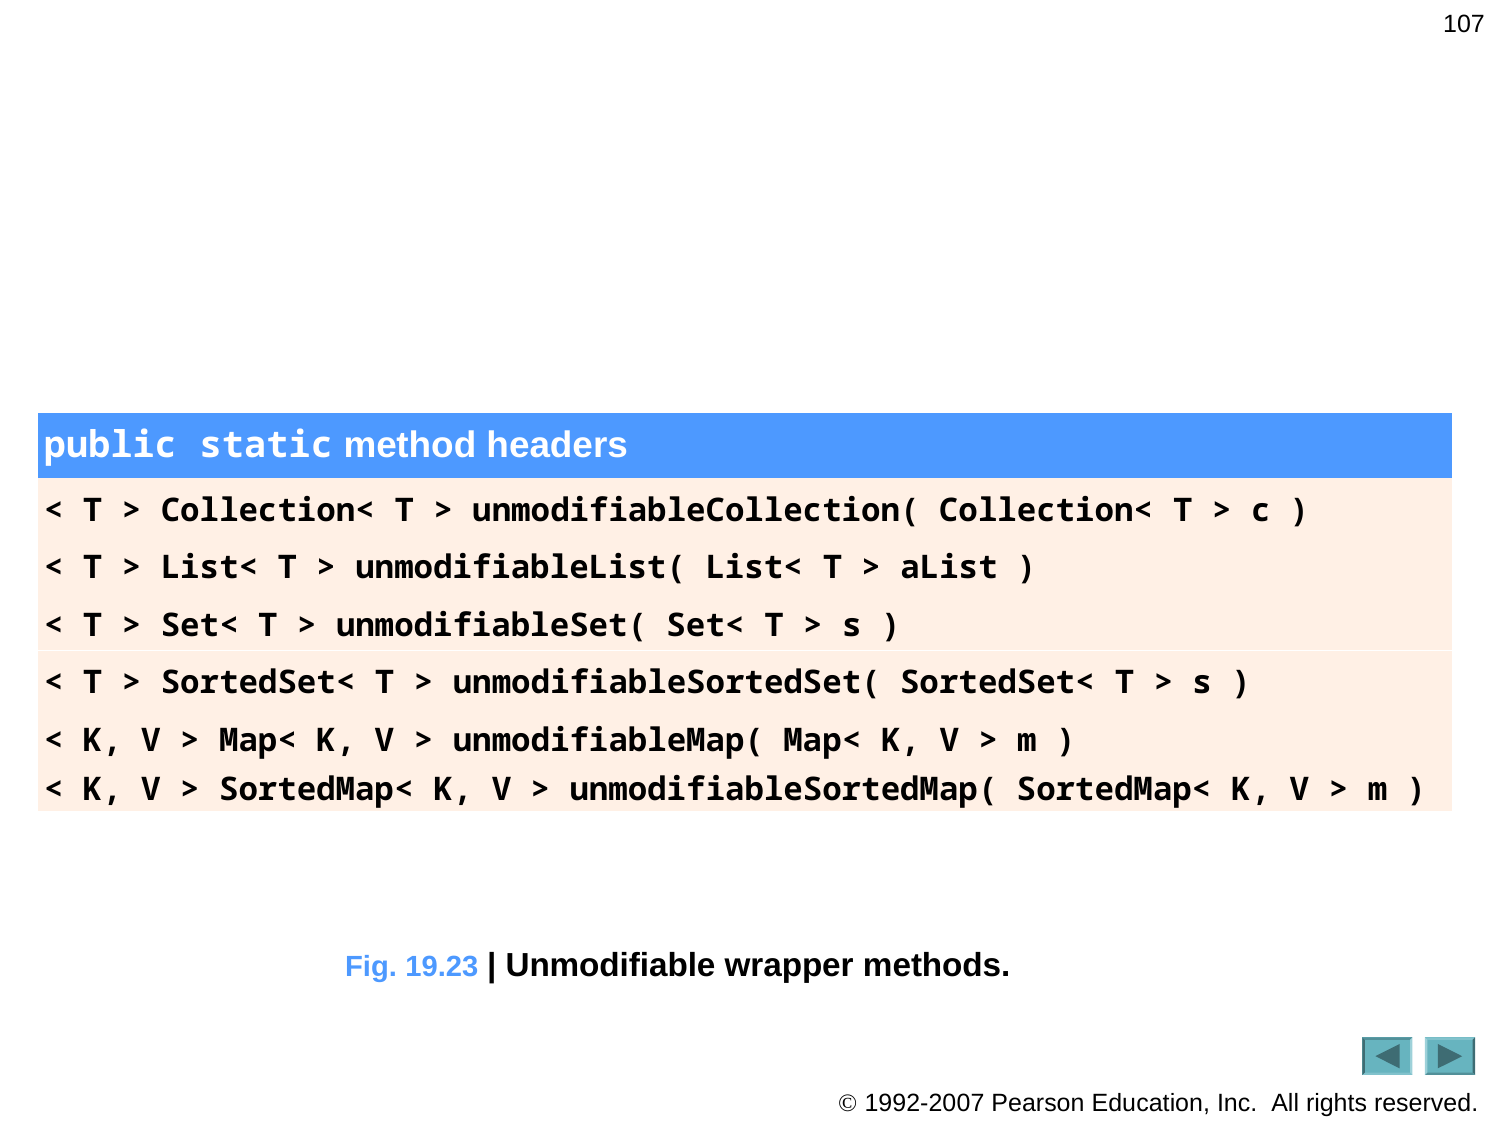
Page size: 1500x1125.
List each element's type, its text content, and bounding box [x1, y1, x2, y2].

chart [37, 412, 1455, 860]
text_box [1149, 0, 1500, 79]
title Fig. 19.23 | Unmodifiable wrapper methods. [37, 874, 1338, 1063]
